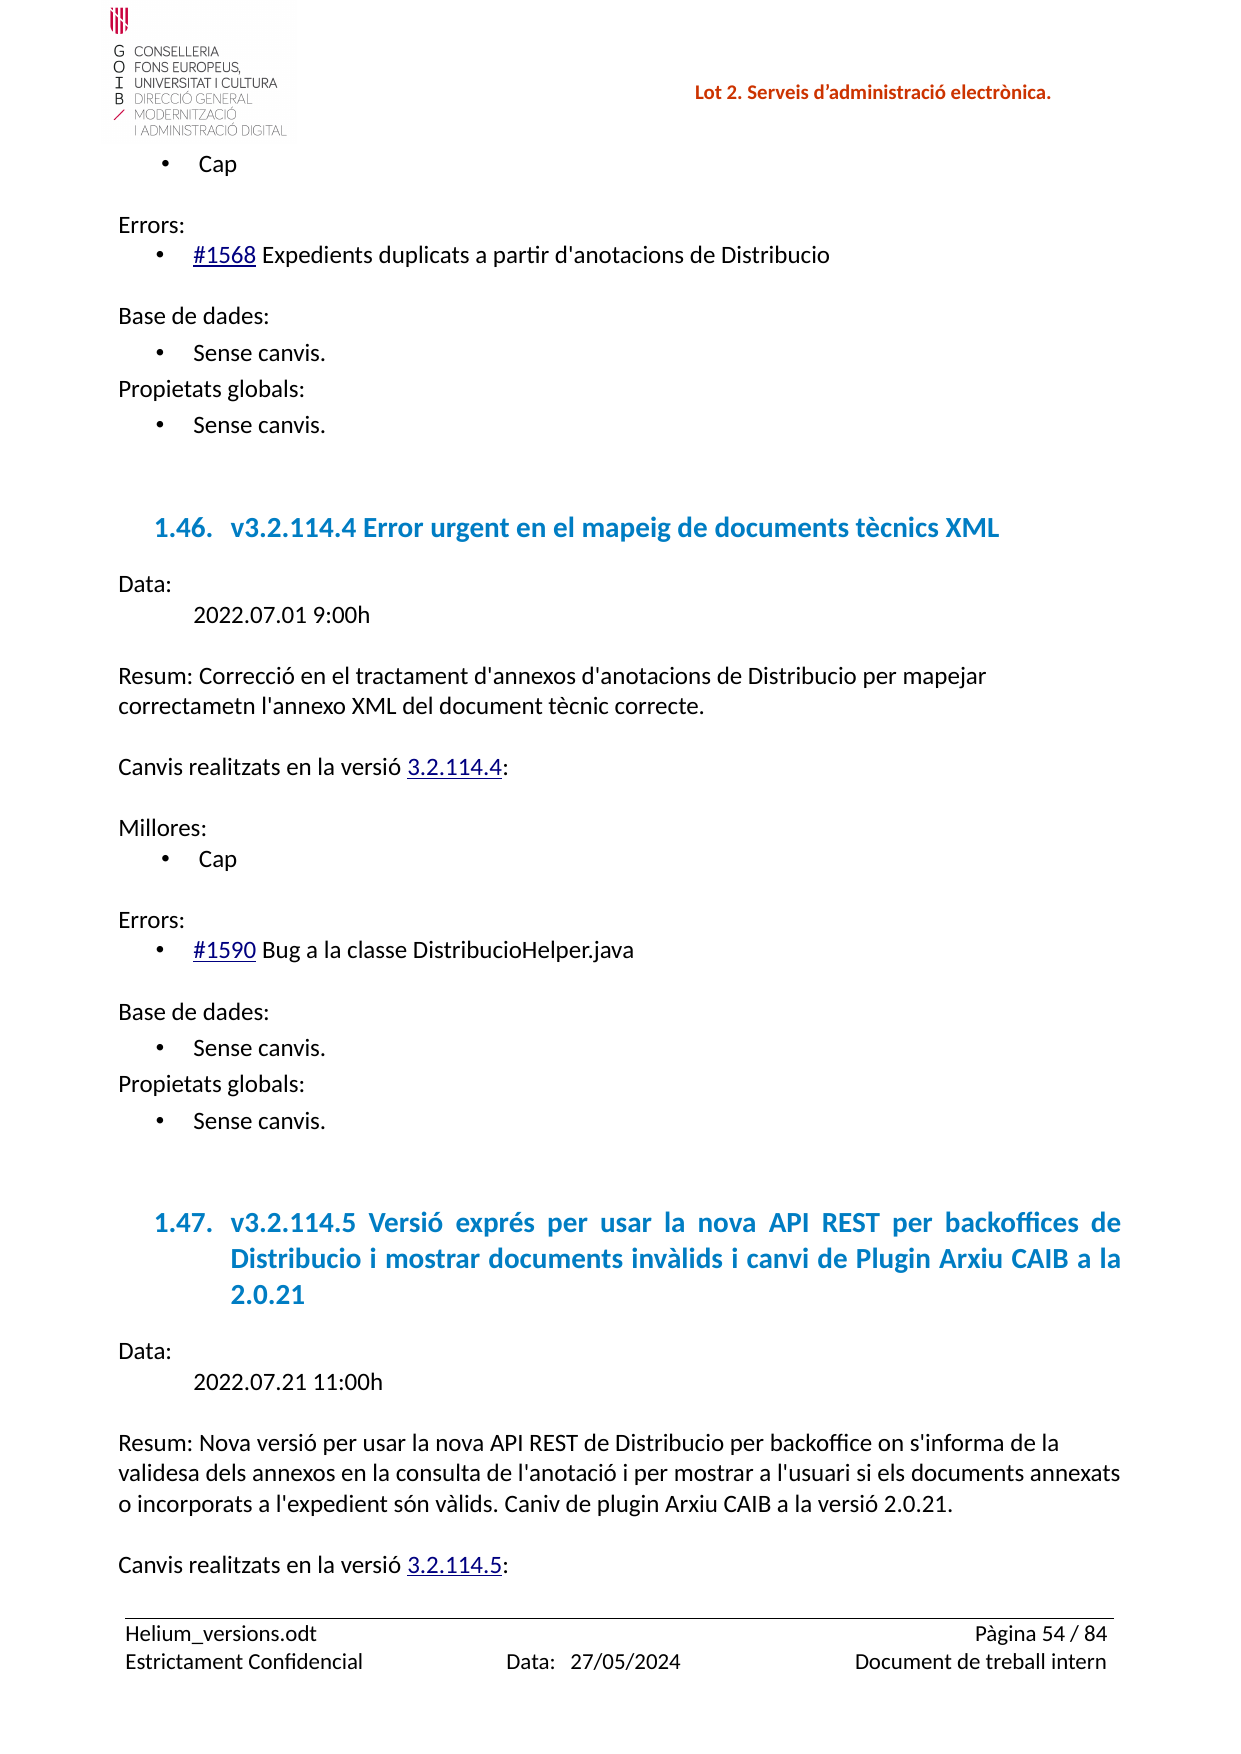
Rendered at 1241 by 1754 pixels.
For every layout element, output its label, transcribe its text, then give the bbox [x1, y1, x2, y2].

text Resum: Correcció en el tractament d'annexos d'anotacions de Distribucio per mapejar correctametn l'annexo XML del document tècnic correcte. [118, 660, 1122, 721]
list #1568 Expedients duplicats a partir d'anotacions de Distribucio [156, 239, 1122, 270]
text Errors: [118, 904, 1122, 935]
text Errors: [118, 209, 1122, 239]
subtitle v3.2.114.5 Versió exprés per usar la nova API REST per backoffices de Distribucio i mostrar documents invàlids i canvi de Plugin Arxiu CAIB a la 2.0.21 [153, 1204, 1122, 1311]
text Canvis realitzats en la versió 3.2.114.5: [118, 1549, 1122, 1579]
list Sense canvis. [156, 410, 1122, 440]
text Data: [118, 568, 1122, 599]
picture [100, 0, 297, 144]
text Resum: Nova versió per usar la nova API REST de Distribucio per backoffice on s'informa de la validesa dels annexos en la consulta de l'anotació i per mostrar a l'usuari si els documents annexats o incorporats a l'expedient són vàlids. Caniv de plugin Arxiu CAIB a la versió 2.0.21. [118, 1427, 1122, 1518]
text Propietats globals: [118, 1069, 1122, 1099]
text Millores: [118, 813, 1122, 843]
text Base de dades: [118, 300, 1122, 331]
text 2022.07.01 9:00h [118, 599, 1122, 629]
text Data: [118, 1335, 1122, 1366]
list #1590 Bug a la classe DistribucioHelper.java [156, 935, 1122, 965]
text Propietats globals: [118, 373, 1122, 404]
text Base de dades: [118, 996, 1122, 1026]
subtitle v3.2.114.4 Error urgent en el mapeig de documents tècnics XML [153, 509, 1122, 545]
text Canvis realitzats en la versió 3.2.114.4: [118, 752, 1122, 782]
text 2022.07.21 11:00h [118, 1366, 1122, 1396]
list Cap [161, 148, 1122, 178]
list Sense canvis. [156, 1032, 1122, 1063]
list Cap [161, 843, 1122, 874]
list Sense canvis. [156, 1105, 1122, 1136]
list Sense canvis. [156, 337, 1122, 367]
